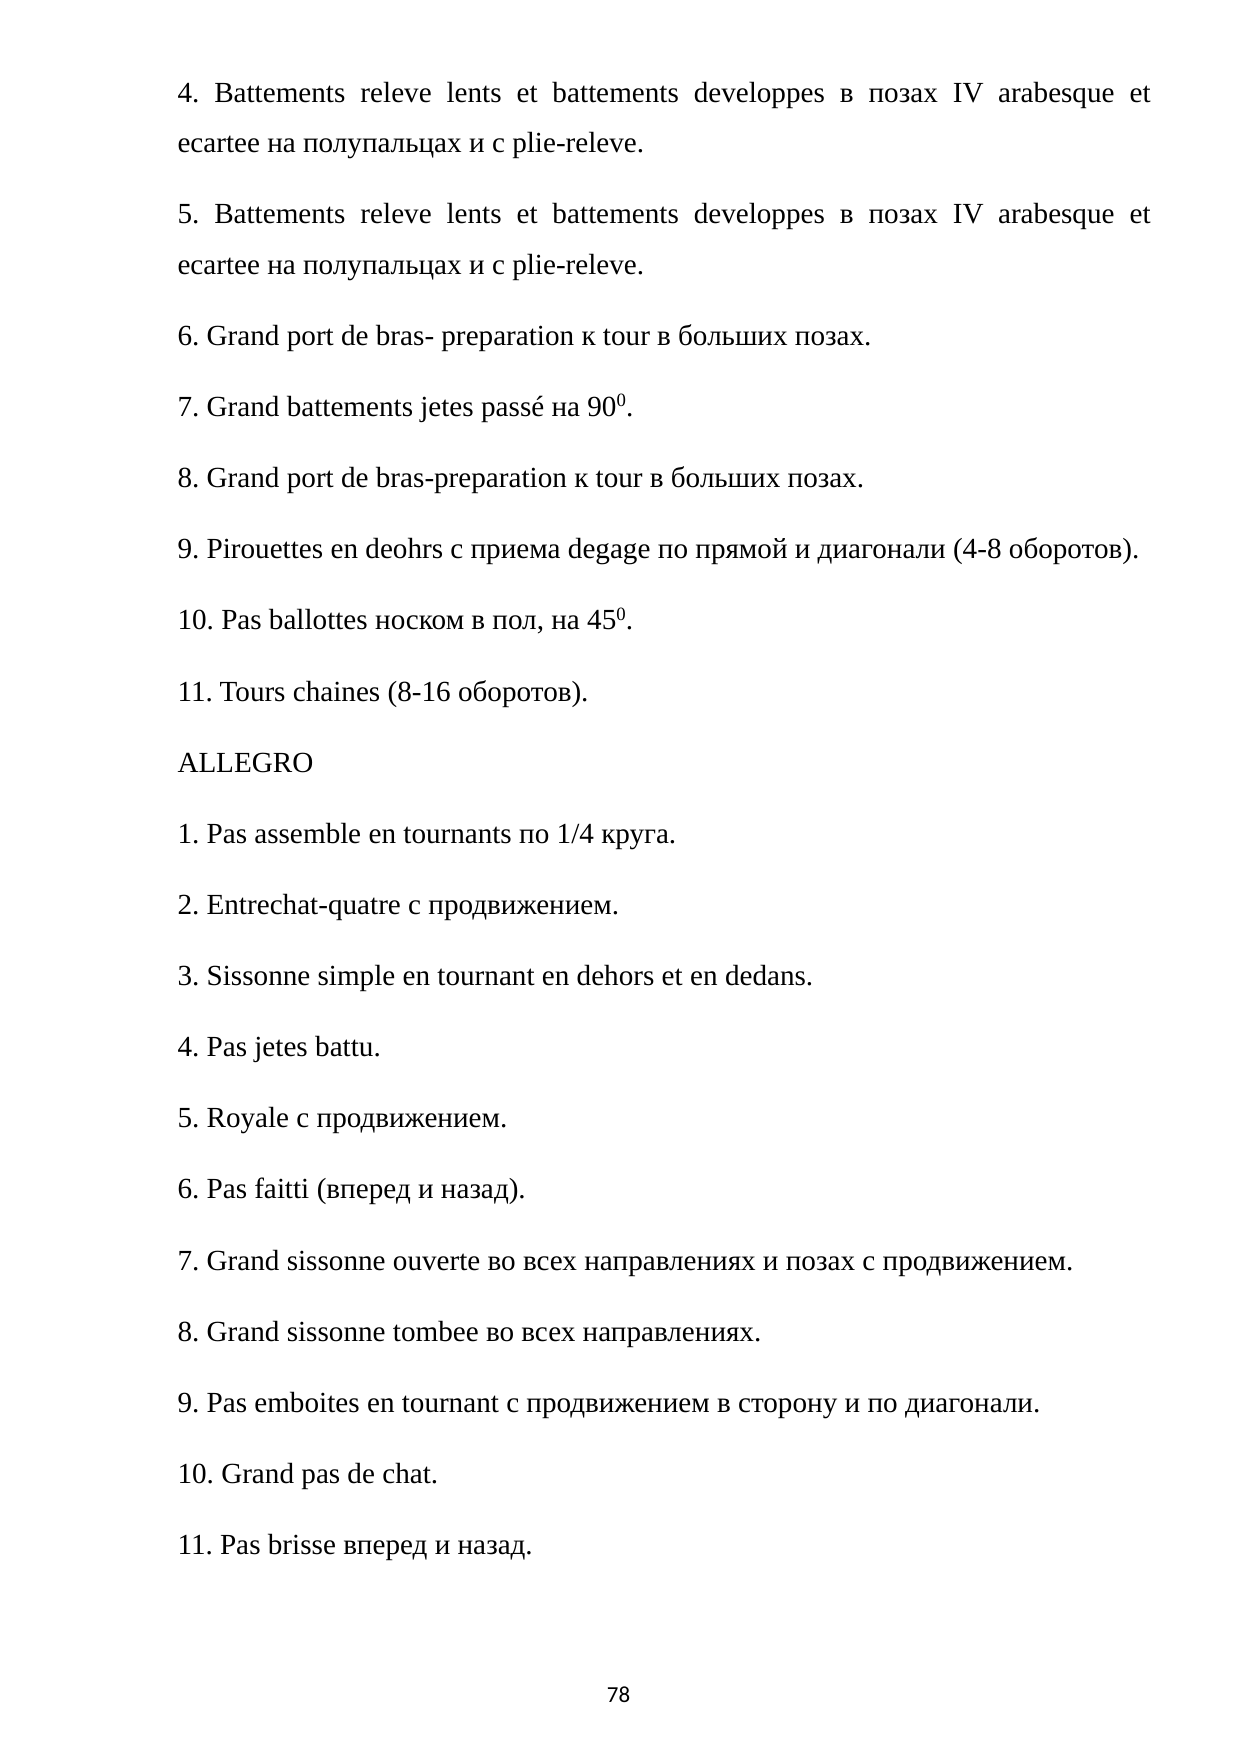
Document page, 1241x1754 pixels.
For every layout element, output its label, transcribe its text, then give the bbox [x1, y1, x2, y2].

text 10. Grand pas de chat. [177, 1456, 1152, 1490]
text 5. Battements releve lents et battements developpes в позах IV arabesque et ecartee на полупальцах и с plie-releve. [177, 196, 1152, 280]
text 8. Grand port de bras-preparation к tour в больших позах. [177, 460, 1152, 494]
text 11. Tours chaines (8-16 оборотов). [177, 674, 1152, 707]
text ALLEGRO [177, 745, 1152, 778]
text 9. Pirouettes en deohrs с приема degage по прямой и диагонали (4-8 оборотов). [177, 531, 1152, 565]
text 11. Pas brisse вперед и назад. [177, 1527, 1152, 1561]
text 6. Grand port de bras- preparation к tour в больших позах. [177, 318, 1152, 351]
text 8. Grand sissonne tombee во всех направлениях. [177, 1314, 1152, 1347]
text 1. Pas assemble en tournants по 1/4 круга. [177, 816, 1152, 849]
text 5. Royale с продвижением. [177, 1101, 1152, 1134]
text 7. Grand battements jetes passé на 900. [177, 389, 1152, 423]
text 4. Pas jetes battu. [177, 1029, 1152, 1063]
text 10. Pas ballottes носком в пол, на 450. [177, 602, 1152, 636]
text 6. Pas faitti (вперед и назад). [177, 1172, 1152, 1205]
text 2. Entrechat-quatre с продвижением. [177, 887, 1152, 921]
text 7. Grand sissonne ouverte во всех направлениях и позах с продвижением. [177, 1243, 1152, 1276]
text 9. Pas emboites en tournant с продвижением в сторону и по диагонали. [177, 1385, 1152, 1419]
text 4. Battements releve lents et battements developpes в позах IV arabesque et ecartee на полупальцах и с plie-releve. [177, 75, 1152, 159]
text 3. Sissonne simple en tournant en dehors et en dedans. [177, 958, 1152, 992]
